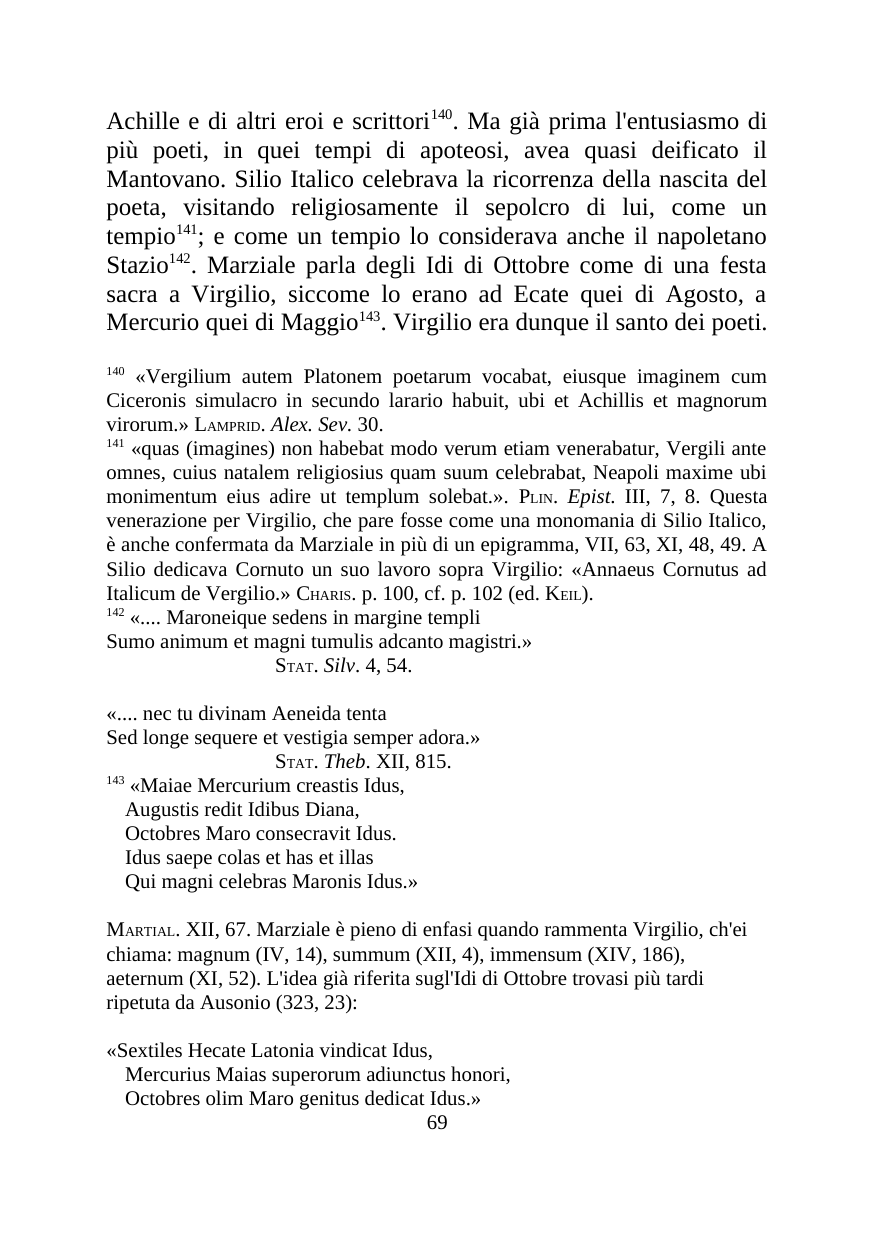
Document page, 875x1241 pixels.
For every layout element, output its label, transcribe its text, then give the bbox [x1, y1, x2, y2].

text Martial. XII, 67. Marziale è pieno di enfasi quando rammenta Virgilio, ch'ei chiama: magnum (IV, 14), summum (XII, 4), immensum (XIV, 186), aeternum (XI, 52). L'idea già riferita sugl'Idi di Ottobre trovasi più tardi ripetuta da Ausonio (323, 23): [106, 917, 768, 1014]
text Qui magni celebras Maronis Idus.» [125, 869, 768, 893]
text «.... nec tu divinam Aeneida tenta [106, 701, 768, 725]
text Sumo animum et magni tumulis adcanto magistri.» [106, 629, 768, 653]
text Sed longe sequere et vestigia semper adora.» [106, 725, 768, 749]
text Octobres Maro consecravit Idus. [125, 821, 768, 845]
text Octobres olim Maro genitus dedicat Idus.» [125, 1086, 768, 1110]
text Augustis redit Idibus Diana, [125, 797, 768, 821]
text «.... Maroneique sedens in margine templi [106, 604, 768, 629]
text «Vergilium autem Platonem poetarum vocabat, eiusque imaginem cum Ciceronis simulacro in secundo larario habuit, ubi et Achillis et magnorum virorum.» Lamprid. Alex. Sev. 30. [106, 364, 768, 436]
text «Maiae Mercurium creastis Idus, [106, 773, 768, 797]
text «quas (imagines) non habebat modo verum etiam venerabatur, Vergili ante omnes, cuius natalem religiosius quam suum celebrabat, Neapoli maxime ubi monimentum eius adire ut templum solebat.». Plin. Epist. III, 7, 8. Questa venerazione per Virgilio, che pare fosse come una monomania di Silio Italico, è anche confermata da Marziale in più di un epigramma, VII, 63, XI, 48, 49. A Silio dedicava Cornuto un suo lavoro sopra Virgilio: «Annaeus Cornutus ad Italicum de Vergilio.» Charis. p. 100, cf. p. 102 (ed. Keil). [106, 436, 768, 604]
text Stat. Silv. 4, 54. [275, 653, 768, 677]
text Stat. Theb. XII, 815. [275, 749, 768, 773]
text «Sextiles Hecate Latonia vindicat Idus, [106, 1038, 768, 1062]
text Mercurius Maias superorum adiunctus honori, [125, 1062, 768, 1086]
text Achille e di altri eroi e scrittori. Ma già prima l'entusiasmo di più poeti, in quei tempi di apoteosi, avea quasi deificato il Mantovano. Silio Italico celebrava la ricorrenza della nascita del poeta, visitando religiosamente il sepolcro di lui, come un tempio; e come un tempio lo considerava anche il napoletano Stazio. Marziale parla degli Idi di Ottobre come di una festa sacra a Virgilio, siccome lo erano ad Ecate quei di Agosto, a Mercurio quei di Maggio. Virgilio era dunque il santo dei poeti. [106, 106, 768, 336]
text Idus saepe colas et has et illas [125, 845, 768, 869]
